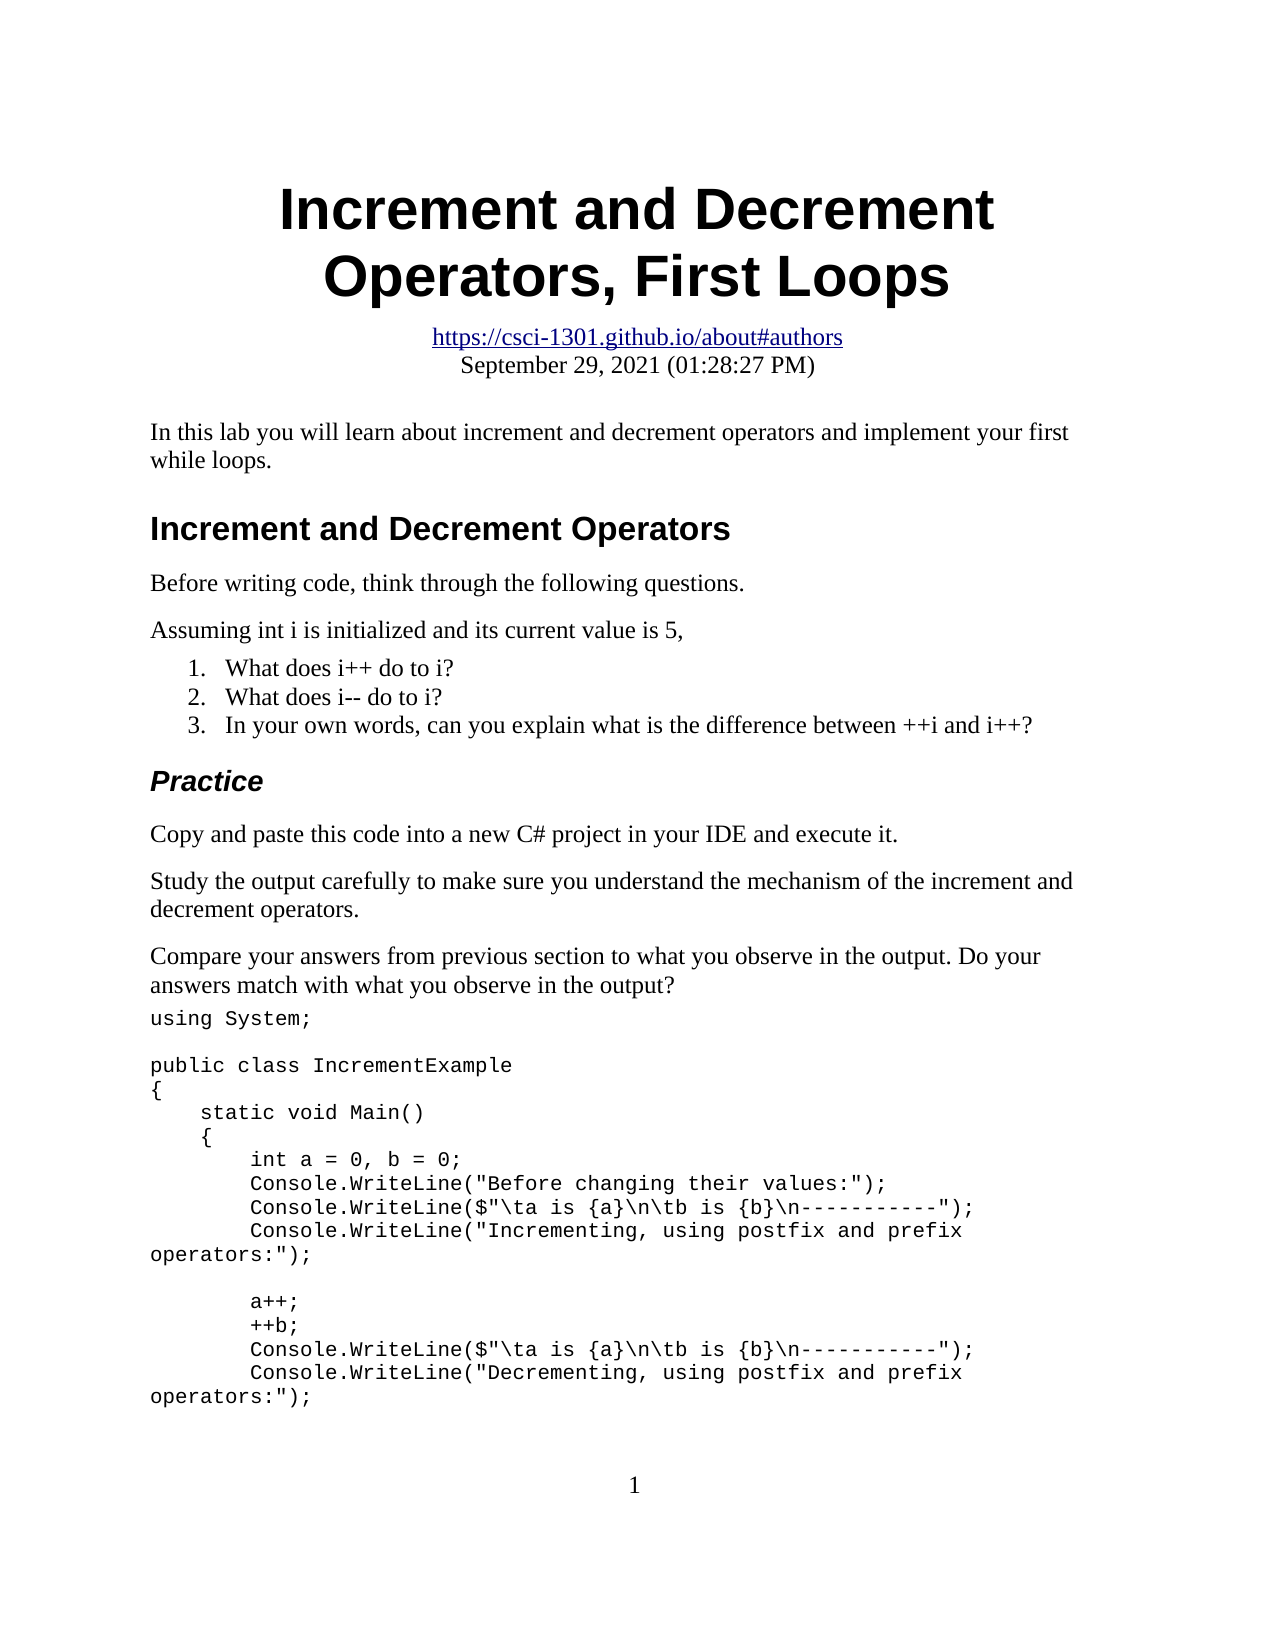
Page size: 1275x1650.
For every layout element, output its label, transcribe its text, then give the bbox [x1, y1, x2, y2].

text Console.WriteLine($"\ta is {a}\n\tb is {b}\n-----------"); [150, 1339, 1125, 1362]
text ++b; [150, 1315, 1125, 1339]
subtitle Increment and Decrement Operators [150, 508, 1125, 547]
text Study the output carefully to make sure you understand the mechanism of the increment and decrement operators. [150, 866, 1125, 923]
text { [150, 1078, 1125, 1102]
text static void Main() [150, 1102, 1125, 1126]
text a++; [150, 1291, 1125, 1315]
text Console.WriteLine("Before changing their values:"); [150, 1173, 1125, 1197]
list What does i++ do to i? [187, 653, 1125, 682]
text Console.WriteLine("Decrementing, using postfix and prefix operators:"); [150, 1362, 1125, 1409]
text Copy and paste this code into a new C# project in your IDE and execute it. [150, 819, 1125, 848]
list In your own words, can you explain what is the difference between ++i and i++? [187, 710, 1125, 739]
text using System; [150, 1008, 1125, 1031]
text Before writing code, think through the following questions. [150, 568, 1125, 597]
subtitle Practice [150, 764, 1125, 798]
text In this lab you will learn about increment and decrement operators and implement your first while loops. [150, 417, 1125, 474]
title Increment and Decrement Operators, First Loops [150, 175, 1125, 309]
text https://csci-1301.github.io/about#authors [150, 322, 1125, 350]
list What does i-- do to i? [187, 682, 1125, 710]
text September 29, 2021 (01:28:27 PM) [150, 350, 1125, 379]
text Assuming int i is initialized and its current value is 5, [150, 615, 1125, 644]
text Console.WriteLine($"\ta is {a}\n\tb is {b}\n-----------"); [150, 1197, 1125, 1220]
text Console.WriteLine("Incrementing, using postfix and prefix operators:"); [150, 1220, 1125, 1268]
text { [150, 1126, 1125, 1149]
text public class IncrementExample [150, 1055, 1125, 1078]
text int a = 0, b = 0; [150, 1149, 1125, 1173]
text Compare your answers from previous section to what you observe in the output. Do your answers match with what you observe in the output? [150, 941, 1125, 999]
